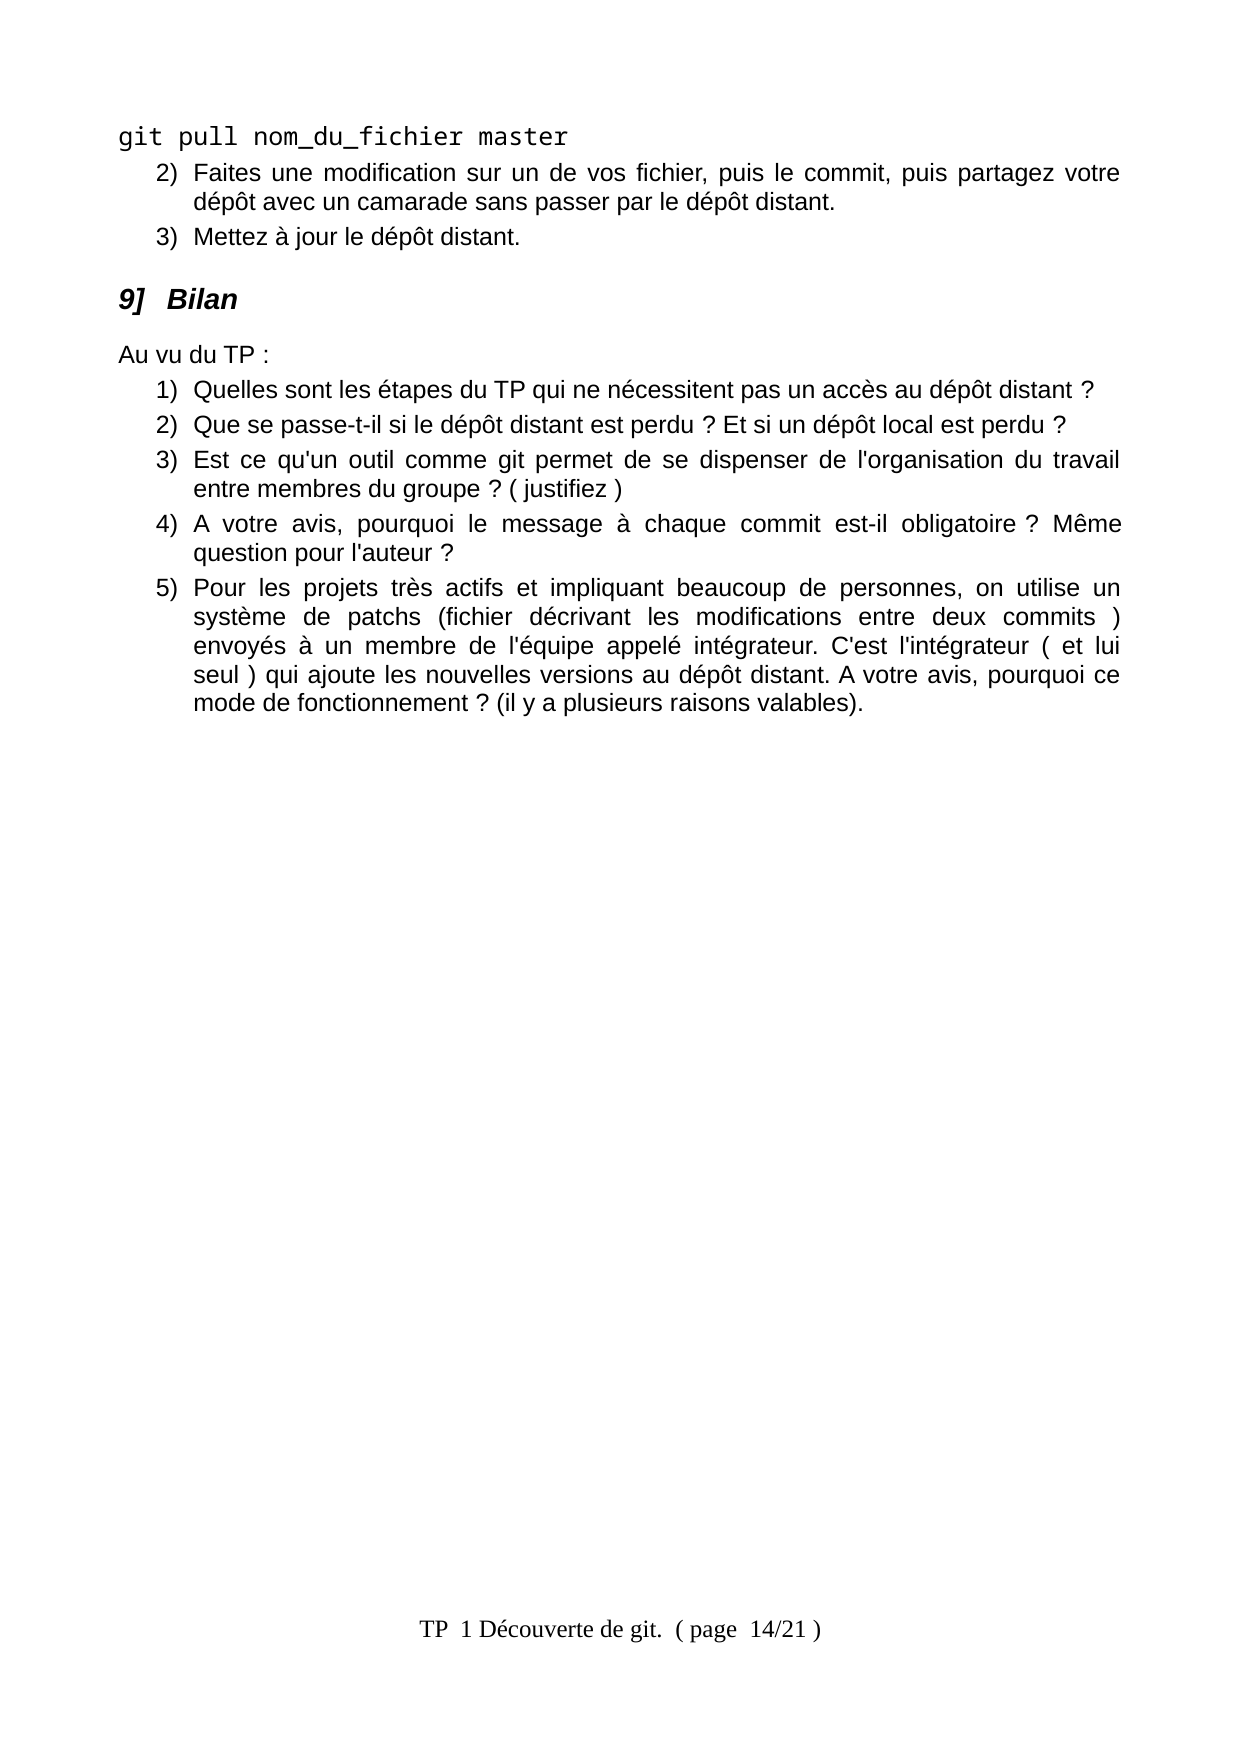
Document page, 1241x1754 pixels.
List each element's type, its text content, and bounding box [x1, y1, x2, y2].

text Au vu du TP : [118, 340, 1122, 368]
list Quelles sont les étapes du TP qui ne nécessitent pas un accès au dépôt distant ? [156, 375, 1122, 404]
list A votre avis, pourquoi le message à chaque commit est-il obligatoire ? Même question pour l'auteur ? [156, 509, 1122, 567]
subtitle Bilan [118, 282, 1122, 316]
list Faites une modification sur un de vos fichier, puis le commit, puis partagez votre dépôt avec un camarade sans passer par le dépôt distant. [156, 158, 1122, 216]
text git pull nom_du_fichier master [118, 118, 1122, 152]
list Pour les projets très actifs et impliquant beaucoup de personnes, on utilise un système de patchs (fichier décrivant les modifications entre deux commits ) envoyés à un membre de l'équipe appelé intégrateur. C'est l'intégrateur ( et lui seul ) qui ajoute les nouvelles versions au dépôt distant. A votre avis, pourquoi ce mode de fonctionnement ? (il y a plusieurs raisons valables). [156, 573, 1122, 717]
list Que se passe-t-il si le dépôt distant est perdu ? Et si un dépôt local est perdu ? [156, 410, 1122, 439]
list Mettez à jour le dépôt distant. [156, 222, 1122, 251]
list Est ce qu'un outil comme git permet de se dispenser de l'organisation du travail entre membres du groupe ? ( justifiez ) [156, 445, 1122, 503]
